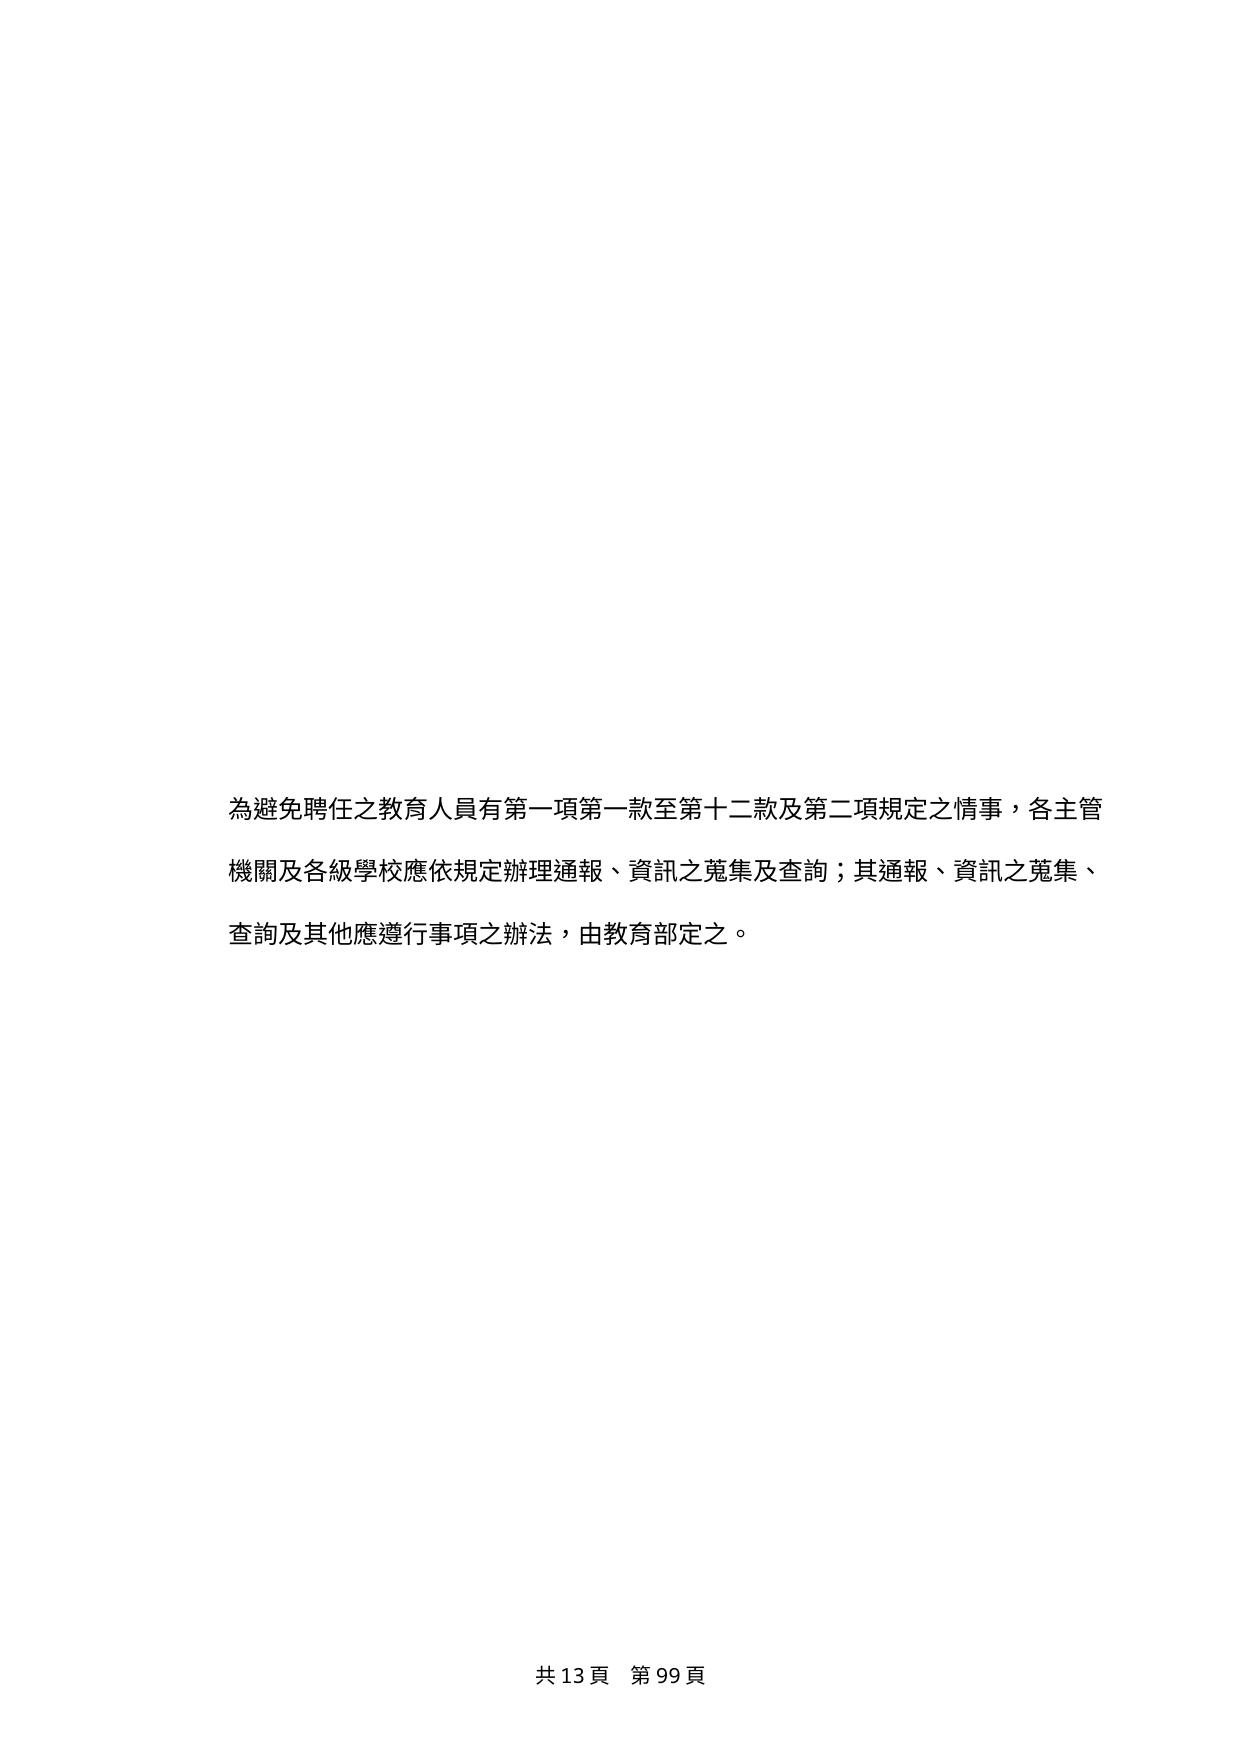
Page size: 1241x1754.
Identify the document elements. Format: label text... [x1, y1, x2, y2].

text 為避免聘任之教育人員有第一項第一款至第十二款及第二項規定之情事，各主管機關及各級學校應依規定辦理通報、資訊之蒐集及查詢；其通報、資訊之蒐集、查詢及其他應遵行事項之辦法，由教育部定之。 [229, 766, 1122, 953]
